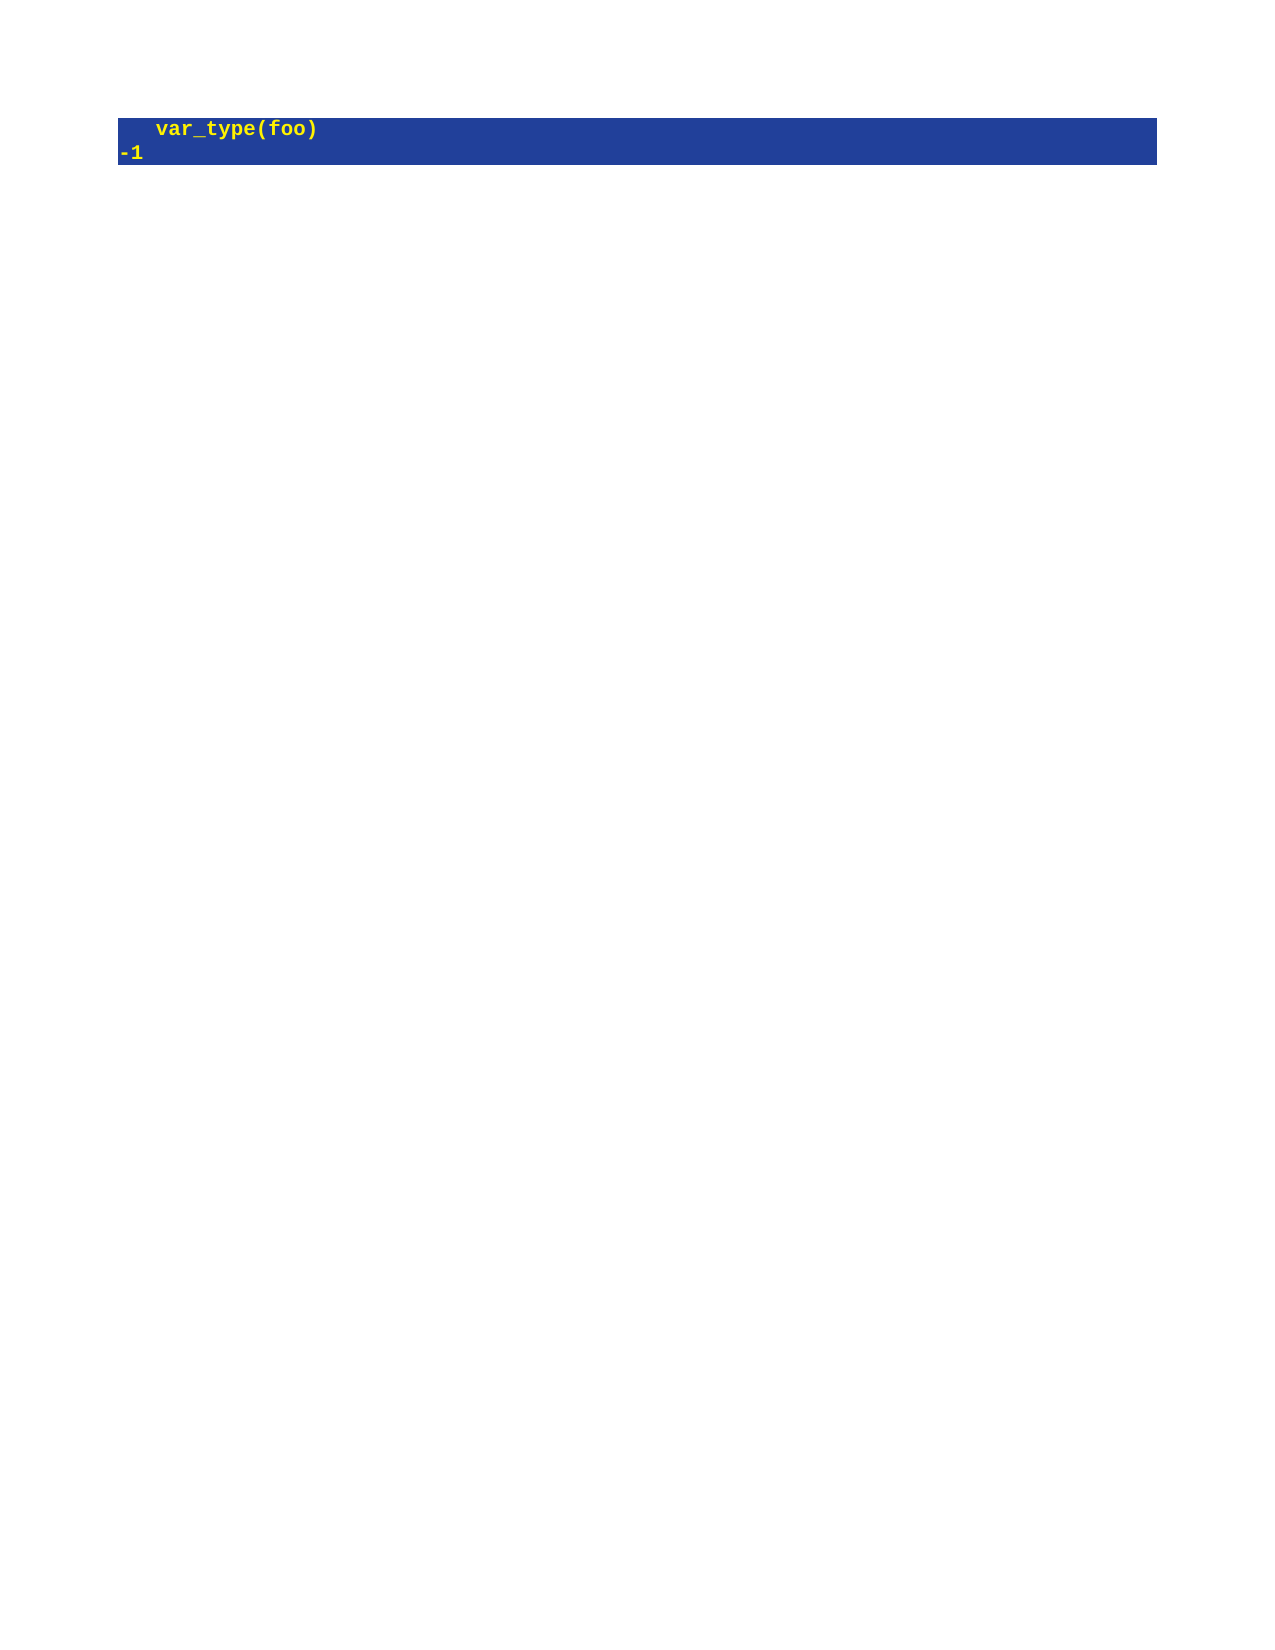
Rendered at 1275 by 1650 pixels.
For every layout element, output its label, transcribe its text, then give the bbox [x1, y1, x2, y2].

text var_type(foo) [118, 118, 1157, 142]
text -1 [118, 142, 1157, 165]
